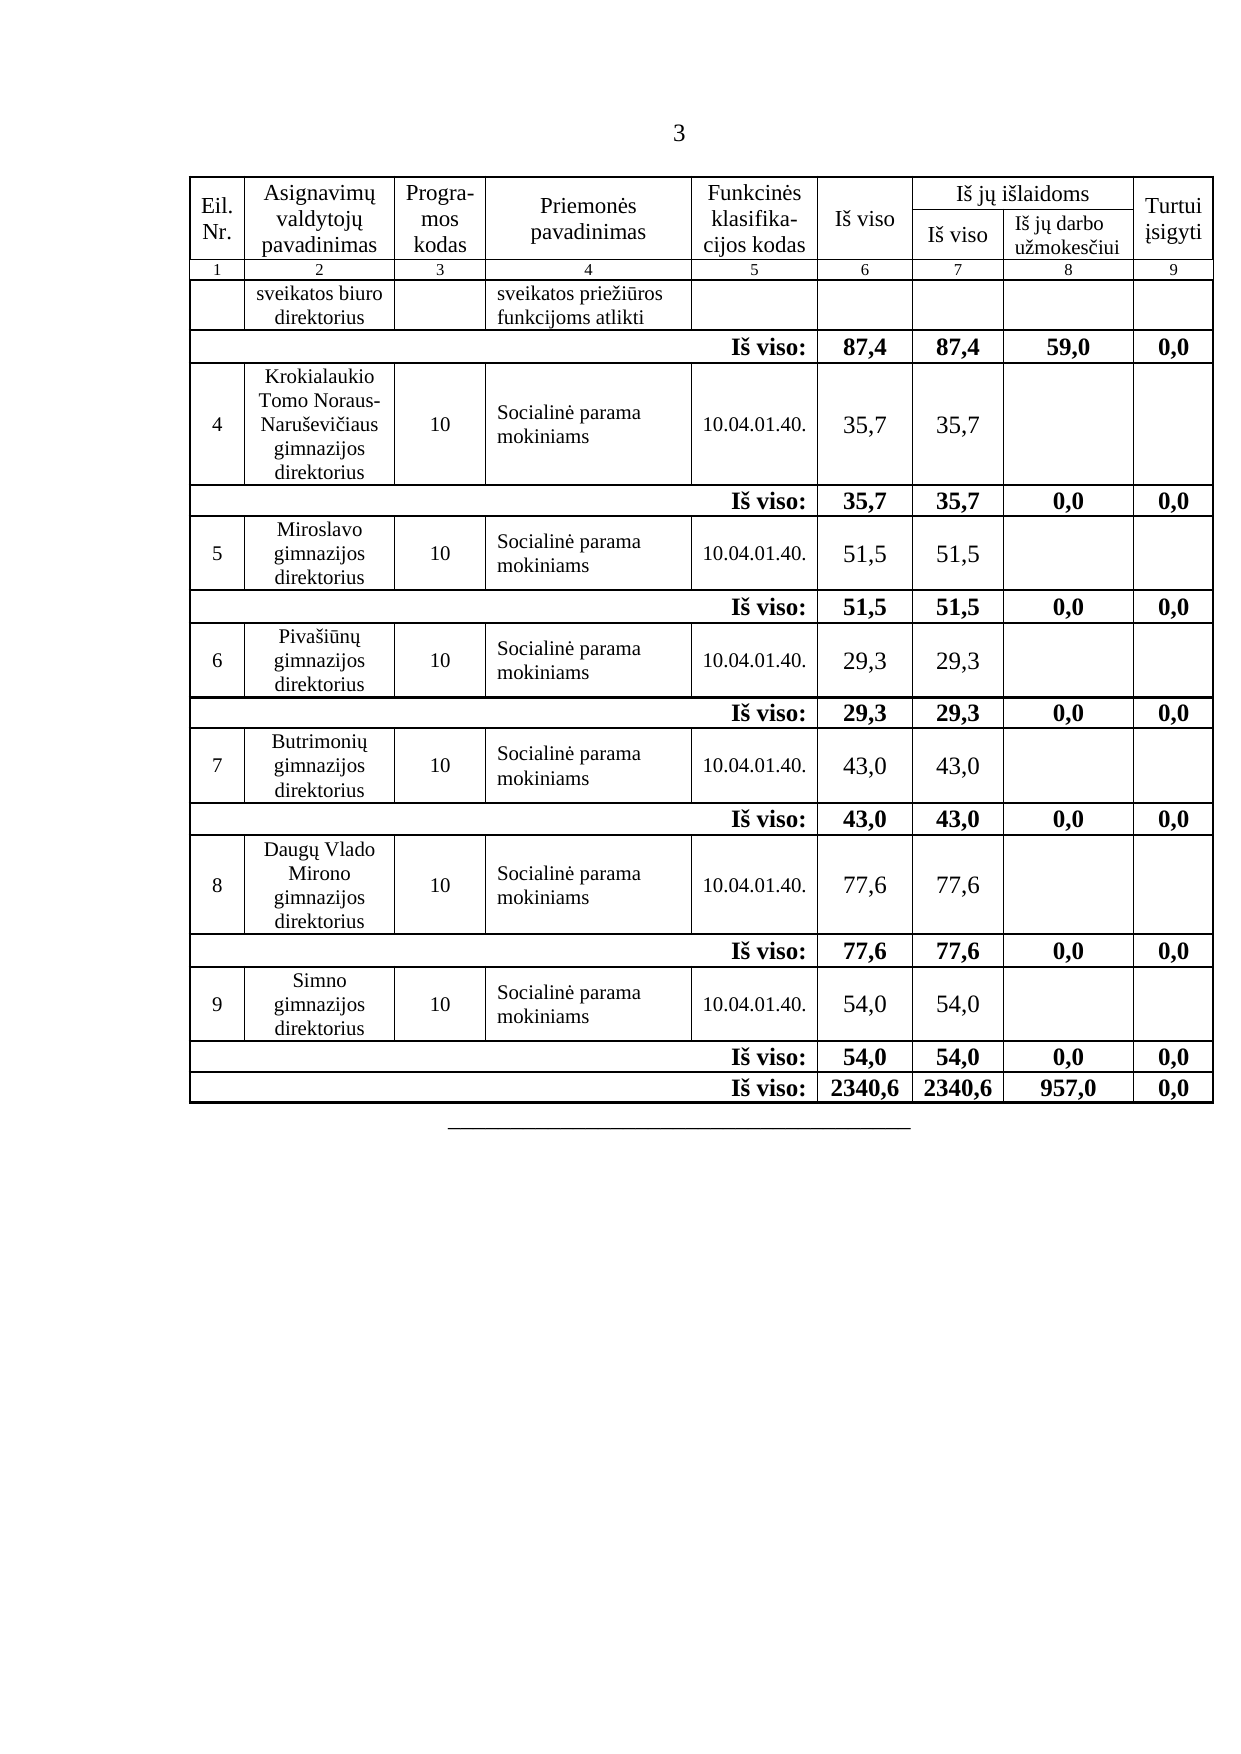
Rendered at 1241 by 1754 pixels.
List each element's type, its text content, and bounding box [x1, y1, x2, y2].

table_cell 0,0 [1134, 699, 1212, 727]
table_cell 10.04.01.40. [692, 364, 817, 484]
table_header Eil. Nr. [191, 178, 244, 259]
table_cell 87,4 [913, 331, 1003, 362]
table_cell 35,7 [913, 364, 1003, 484]
table_cell 10 [395, 836, 485, 933]
table_cell 10 [395, 624, 485, 696]
table_cell 7 [913, 260, 1003, 279]
table_cell Iš viso: [191, 331, 817, 362]
table_cell Simno gimnazijos direktorius [245, 968, 394, 1040]
table_cell 0,0 [1134, 486, 1212, 515]
table_cell 35,7 [818, 486, 912, 515]
table_cell [1134, 517, 1212, 589]
table_cell 54,0 [913, 968, 1003, 1040]
table_cell 9 [191, 968, 244, 1040]
table_cell 10 [395, 729, 485, 802]
table_cell 51,5 [818, 591, 912, 622]
table_cell [692, 281, 817, 329]
table_cell Socialinė parama mokiniams [486, 968, 691, 1040]
table_cell [1004, 624, 1133, 696]
table_cell 2340,6 [818, 1073, 912, 1101]
table_cell 0,0 [1134, 935, 1212, 966]
table_cell Iš viso [913, 210, 1003, 259]
table_cell 54,0 [913, 1042, 1003, 1071]
table_cell 10 [395, 517, 485, 589]
table_cell 77,6 [818, 935, 912, 966]
table_cell [1134, 729, 1212, 802]
table_cell 2340,6 [913, 1073, 1003, 1101]
table_cell 77,6 [913, 935, 1003, 966]
table_cell 54,0 [818, 968, 912, 1040]
table_cell 77,6 [913, 836, 1003, 933]
table_cell Miroslavo gimnazijos direktorius [245, 517, 394, 589]
table_cell 51,5 [818, 517, 912, 589]
table_cell sveikatos priežiūros funkcijoms atlikti [486, 281, 691, 329]
table_cell Socialinė parama mokiniams [486, 364, 691, 484]
table_cell [1004, 281, 1133, 329]
table_cell 10.04.01.40. [692, 624, 817, 696]
table_cell 43,0 [818, 729, 912, 802]
table_cell Krokialaukio Tomo Noraus-Naruševičiaus gimnazijos direktorius [245, 364, 394, 484]
table_cell 0,0 [1134, 1042, 1212, 1071]
table_cell Socialinė parama mokiniams [486, 836, 691, 933]
table_cell [1134, 364, 1212, 484]
table_cell 8 [1004, 260, 1133, 279]
table_cell 0,0 [1004, 699, 1133, 727]
table_cell 957,0 [1004, 1073, 1133, 1101]
table_cell 43,0 [913, 804, 1003, 834]
table_cell 0,0 [1134, 591, 1212, 622]
table_cell Iš viso: [191, 1073, 817, 1101]
table_cell 10.04.01.40. [692, 729, 817, 802]
table_cell 0,0 [1134, 1073, 1212, 1101]
table_cell Iš jų darbo užmokesčiui [1004, 210, 1133, 259]
table_cell [191, 281, 244, 329]
table_header Asignavimų valdytojų pavadinimas [245, 178, 394, 259]
table_cell 10.04.01.40. [692, 517, 817, 589]
table_cell Iš viso: [191, 804, 817, 834]
table_cell 43,0 [913, 729, 1003, 802]
table_cell [913, 281, 1003, 329]
table_cell Daugų Vlado Mirono gimnazijos direktorius [245, 836, 394, 933]
table_cell [395, 281, 485, 329]
table_cell 1 [190, 260, 244, 279]
table_cell Socialinė parama mokiniams [486, 729, 691, 802]
table_cell [1004, 517, 1133, 589]
table_cell 0,0 [1134, 804, 1212, 834]
table_cell 0,0 [1004, 591, 1133, 622]
table_cell Socialinė parama mokiniams [486, 624, 691, 696]
table_cell 29,3 [913, 699, 1003, 727]
table_cell 0,0 [1004, 804, 1133, 834]
table_cell 54,0 [818, 1042, 912, 1071]
table_cell 35,7 [913, 486, 1003, 515]
table_cell 29,3 [818, 699, 912, 727]
table_cell 4 [486, 260, 691, 279]
table_cell [1004, 729, 1133, 802]
table_cell 29,3 [818, 624, 912, 696]
table_cell 10 [395, 968, 485, 1040]
table_cell 77,6 [818, 836, 912, 933]
table_cell 59,0 [1004, 331, 1133, 362]
table_cell Iš viso: [191, 591, 817, 622]
table_cell 43,0 [818, 804, 912, 834]
table_cell 6 [818, 260, 912, 279]
table_cell 7 [191, 729, 244, 802]
table_cell 10.04.01.40. [692, 836, 817, 933]
table_cell [818, 281, 912, 329]
table_cell Pivašiūnų gimnazijos direktorius [245, 624, 394, 696]
table_cell 0,0 [1004, 486, 1133, 515]
table_cell 3 [395, 260, 485, 279]
text _____________________________________ [177, 1103, 1181, 1132]
table_header Iš viso [818, 178, 912, 259]
table_cell 10 [395, 364, 485, 484]
table_cell 5 [191, 517, 244, 589]
table_header Funkcinės klasifika-cijos kodas [692, 178, 817, 259]
table_cell [1134, 968, 1212, 1040]
table_cell Iš viso: [191, 699, 817, 727]
table_header Turtui įsigyti [1134, 178, 1212, 259]
table_cell 8 [191, 836, 244, 933]
table_header Priemonės pavadinimas [486, 178, 691, 259]
table_cell 87,4 [818, 331, 912, 362]
table_cell 6 [191, 624, 244, 696]
table_cell sveikatos biuro direktorius [245, 281, 394, 329]
table_cell [1004, 968, 1133, 1040]
table_cell 4 [191, 364, 244, 484]
table_header Progra-mos kodas [395, 178, 485, 259]
table_cell 51,5 [913, 591, 1003, 622]
table_cell [1134, 836, 1212, 933]
table_cell [1004, 836, 1133, 933]
table_cell 9 [1134, 260, 1213, 279]
table_cell Iš viso: [191, 1042, 817, 1071]
table_cell 0,0 [1134, 331, 1212, 362]
table_cell 2 [245, 260, 394, 279]
table_cell 51,5 [913, 517, 1003, 589]
table_header Iš jų išlaidoms [913, 178, 1133, 208]
table_cell 0,0 [1004, 935, 1133, 966]
table_cell 29,3 [913, 624, 1003, 696]
table_cell 35,7 [818, 364, 912, 484]
table_cell [1134, 624, 1212, 696]
table_cell 5 [692, 260, 817, 279]
table_cell 10.04.01.40. [692, 968, 817, 1040]
table_cell Iš viso: [191, 935, 817, 966]
table_cell Socialinė parama mokiniams [486, 517, 691, 589]
table_cell 0,0 [1004, 1042, 1133, 1071]
table_cell [1004, 364, 1133, 484]
table_cell Iš viso: [191, 486, 817, 515]
table_cell [1134, 281, 1212, 329]
table_cell Butrimonių gimnazijos direktorius [245, 729, 394, 802]
